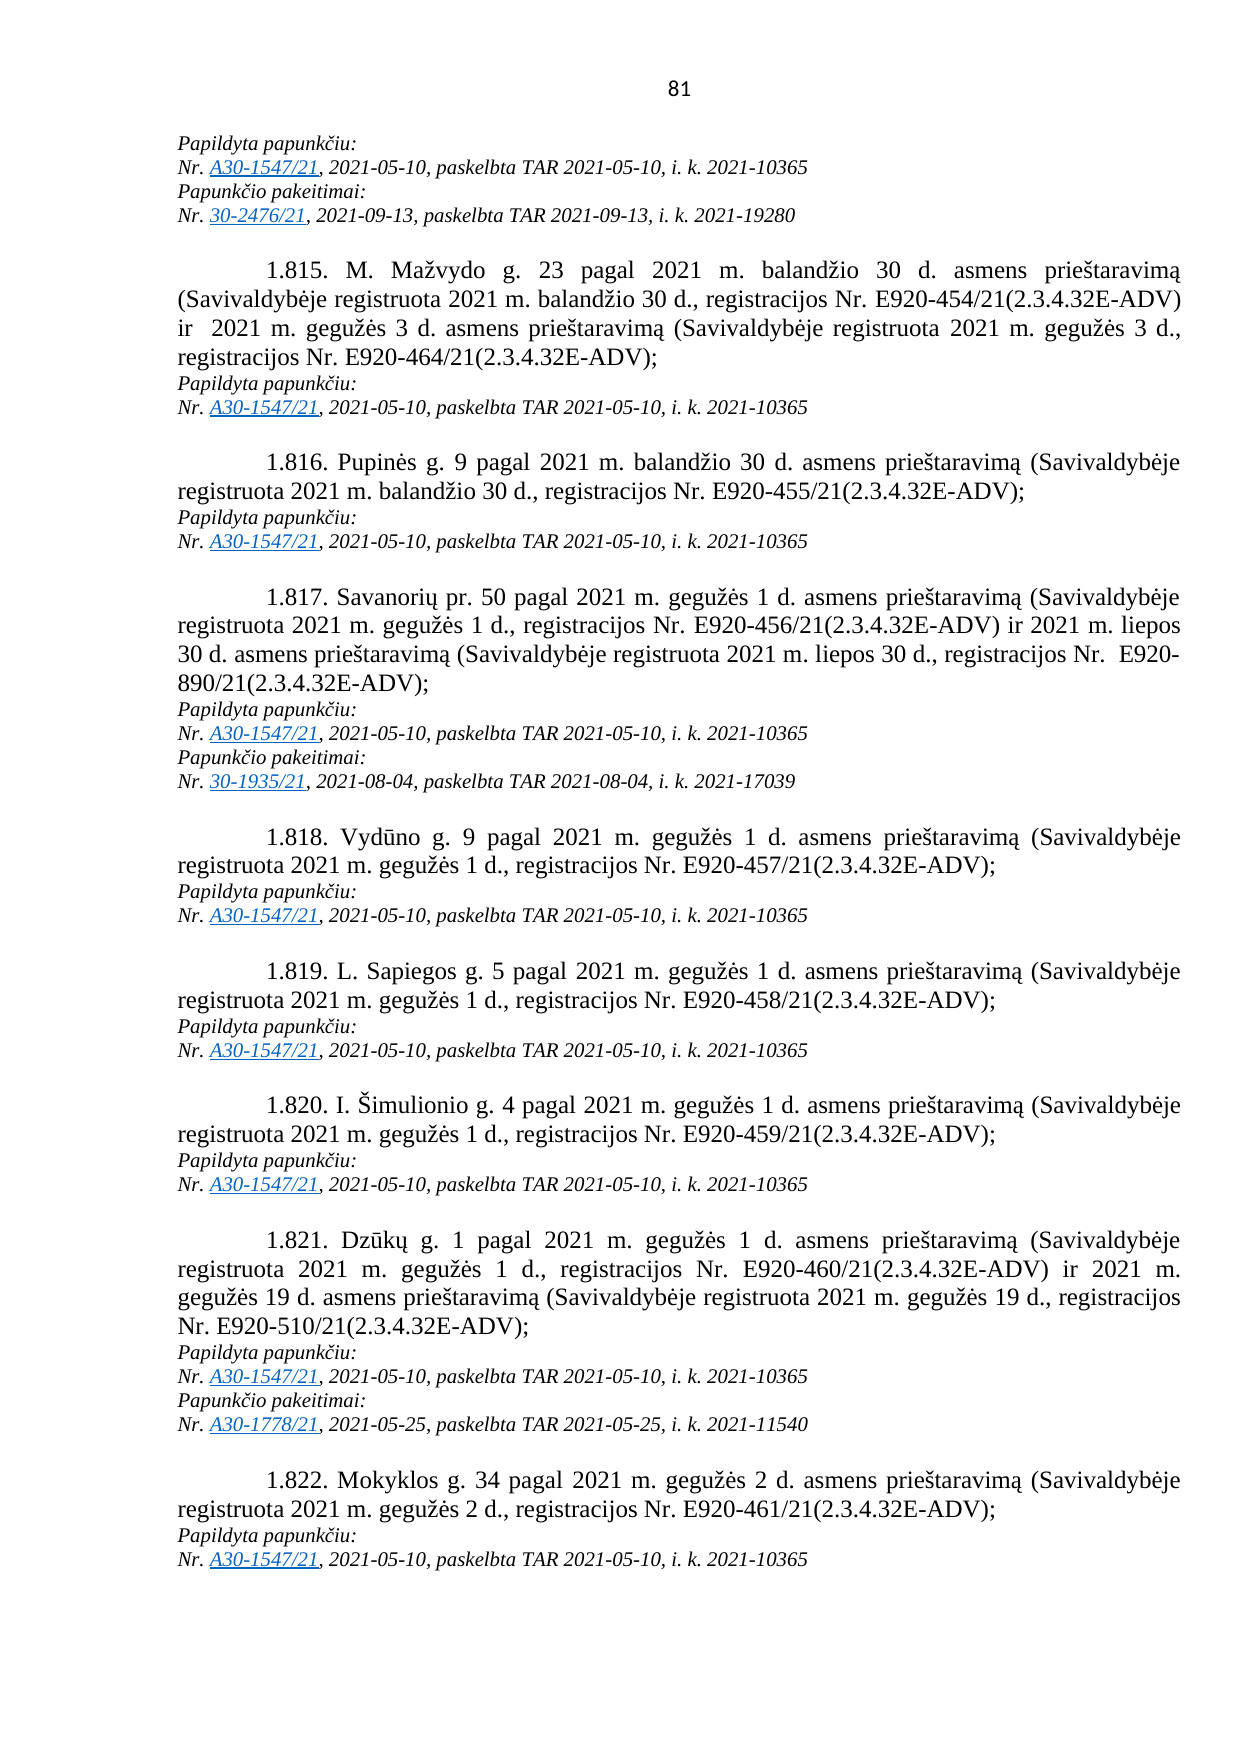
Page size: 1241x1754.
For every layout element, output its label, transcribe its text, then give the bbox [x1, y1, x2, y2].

text Nr. A30-1547/21, 2021-05-10, paskelbta TAR 2021-05-10, i. k. 2021-10365 [177, 1547, 1181, 1571]
text Nr. A30-1547/21, 2021-05-10, paskelbta TAR 2021-05-10, i. k. 2021-10365 [177, 1364, 1181, 1388]
text 1.821. Dzūkų g. 1 pagal 2021 m. gegužės 1 d. asmens prieštaravimą (Savivaldybėje registruota 2021 m. gegužės 1 d., registracijos Nr. E920-460/21(2.3.4.32E-ADV) ir 2021 m. gegužės 19 d. asmens prieštaravimą (Savivaldybėje registruota 2021 m. gegužės 19 d., registracijos Nr. E920-510/21(2.3.4.32E-ADV); [177, 1225, 1181, 1340]
text Nr. 30-1935/21, 2021-08-04, paskelbta TAR 2021-08-04, i. k. 2021-17039 [177, 769, 1181, 793]
text Papildyta papunkčiu: [177, 1148, 1181, 1172]
text 1.819. L. Sapiegos g. 5 pagal 2021 m. gegužės 1 d. asmens prieštaravimą (Savivaldybėje registruota 2021 m. gegužės 1 d., registracijos Nr. E920-458/21(2.3.4.32E-ADV); [177, 956, 1181, 1014]
text 1.816. Pupinės g. 9 pagal 2021 m. balandžio 30 d. asmens prieštaravimą (Savivaldybėje registruota 2021 m. balandžio 30 d., registracijos Nr. E920-455/21(2.3.4.32E-ADV); [177, 447, 1181, 505]
text 1.817. Savanorių pr. 50 pagal 2021 m. gegužės 1 d. asmens prieštaravimą (Savivaldybėje registruota 2021 m. gegužės 1 d., registracijos Nr. E920-456/21(2.3.4.32E-ADV) ir 2021 m. liepos 30 d. asmens prieštaravimą (Savivaldybėje registruota 2021 m. liepos 30 d., registracijos Nr. E920-890/21(2.3.4.32E-ADV); [177, 582, 1181, 697]
text Papunkčio pakeitimai: [177, 745, 1181, 769]
text Papildyta papunkčiu: [177, 505, 1181, 529]
text Nr. A30-1547/21, 2021-05-10, paskelbta TAR 2021-05-10, i. k. 2021-10365 [177, 903, 1181, 927]
text Nr. A30-1547/21, 2021-05-10, paskelbta TAR 2021-05-10, i. k. 2021-10365 [177, 721, 1181, 745]
text 1.815. M. Mažvydo g. 23 pagal 2021 m. balandžio 30 d. asmens prieštaravimą (Savivaldybėje registruota 2021 m. balandžio 30 d., registracijos Nr. E920-454/21(2.3.4.32E-ADV) ir 2021 m. gegužės 3 d. asmens prieštaravimą (Savivaldybėje registruota 2021 m. gegužės 3 d., registracijos Nr. E920-464/21(2.3.4.32E-ADV); [177, 256, 1181, 371]
text 1.818. Vydūno g. 9 pagal 2021 m. gegužės 1 d. asmens prieštaravimą (Savivaldybėje registruota 2021 m. gegužės 1 d., registracijos Nr. E920-457/21(2.3.4.32E-ADV); [177, 822, 1181, 879]
text Nr. A30-1547/21, 2021-05-10, paskelbta TAR 2021-05-10, i. k. 2021-10365 [177, 1038, 1181, 1062]
text Papildyta papunkčiu: [177, 1014, 1181, 1038]
text Papunkčio pakeitimai: [177, 1388, 1181, 1412]
text Nr. A30-1547/21, 2021-05-10, paskelbta TAR 2021-05-10, i. k. 2021-10365 [177, 529, 1181, 553]
text Papildyta papunkčiu: [177, 131, 1181, 155]
text Papunkčio pakeitimai: [177, 179, 1181, 203]
text Papildyta papunkčiu: [177, 1340, 1181, 1364]
text Nr. A30-1547/21, 2021-05-10, paskelbta TAR 2021-05-10, i. k. 2021-10365 [177, 1172, 1181, 1196]
text Nr. 30-2476/21, 2021-09-13, paskelbta TAR 2021-09-13, i. k. 2021-19280 [177, 203, 1181, 227]
text 1.822. Mokyklos g. 34 pagal 2021 m. gegužės 2 d. asmens prieštaravimą (Savivaldybėje registruota 2021 m. gegužės 2 d., registracijos Nr. E920-461/21(2.3.4.32E-ADV); [177, 1465, 1181, 1522]
text Nr. A30-1778/21, 2021-05-25, paskelbta TAR 2021-05-25, i. k. 2021-11540 [177, 1412, 1181, 1436]
text Papildyta papunkčiu: [177, 879, 1181, 903]
text Papildyta papunkčiu: [177, 1522, 1181, 1547]
text Papildyta papunkčiu: [177, 371, 1181, 395]
text Papildyta papunkčiu: [177, 697, 1181, 721]
text 1.820. I. Šimulionio g. 4 pagal 2021 m. gegužės 1 d. asmens prieštaravimą (Savivaldybėje registruota 2021 m. gegužės 1 d., registracijos Nr. E920-459/21(2.3.4.32E-ADV); [177, 1091, 1181, 1148]
text Nr. A30-1547/21, 2021-05-10, paskelbta TAR 2021-05-10, i. k. 2021-10365 [177, 155, 1181, 179]
text Nr. A30-1547/21, 2021-05-10, paskelbta TAR 2021-05-10, i. k. 2021-10365 [177, 395, 1181, 419]
